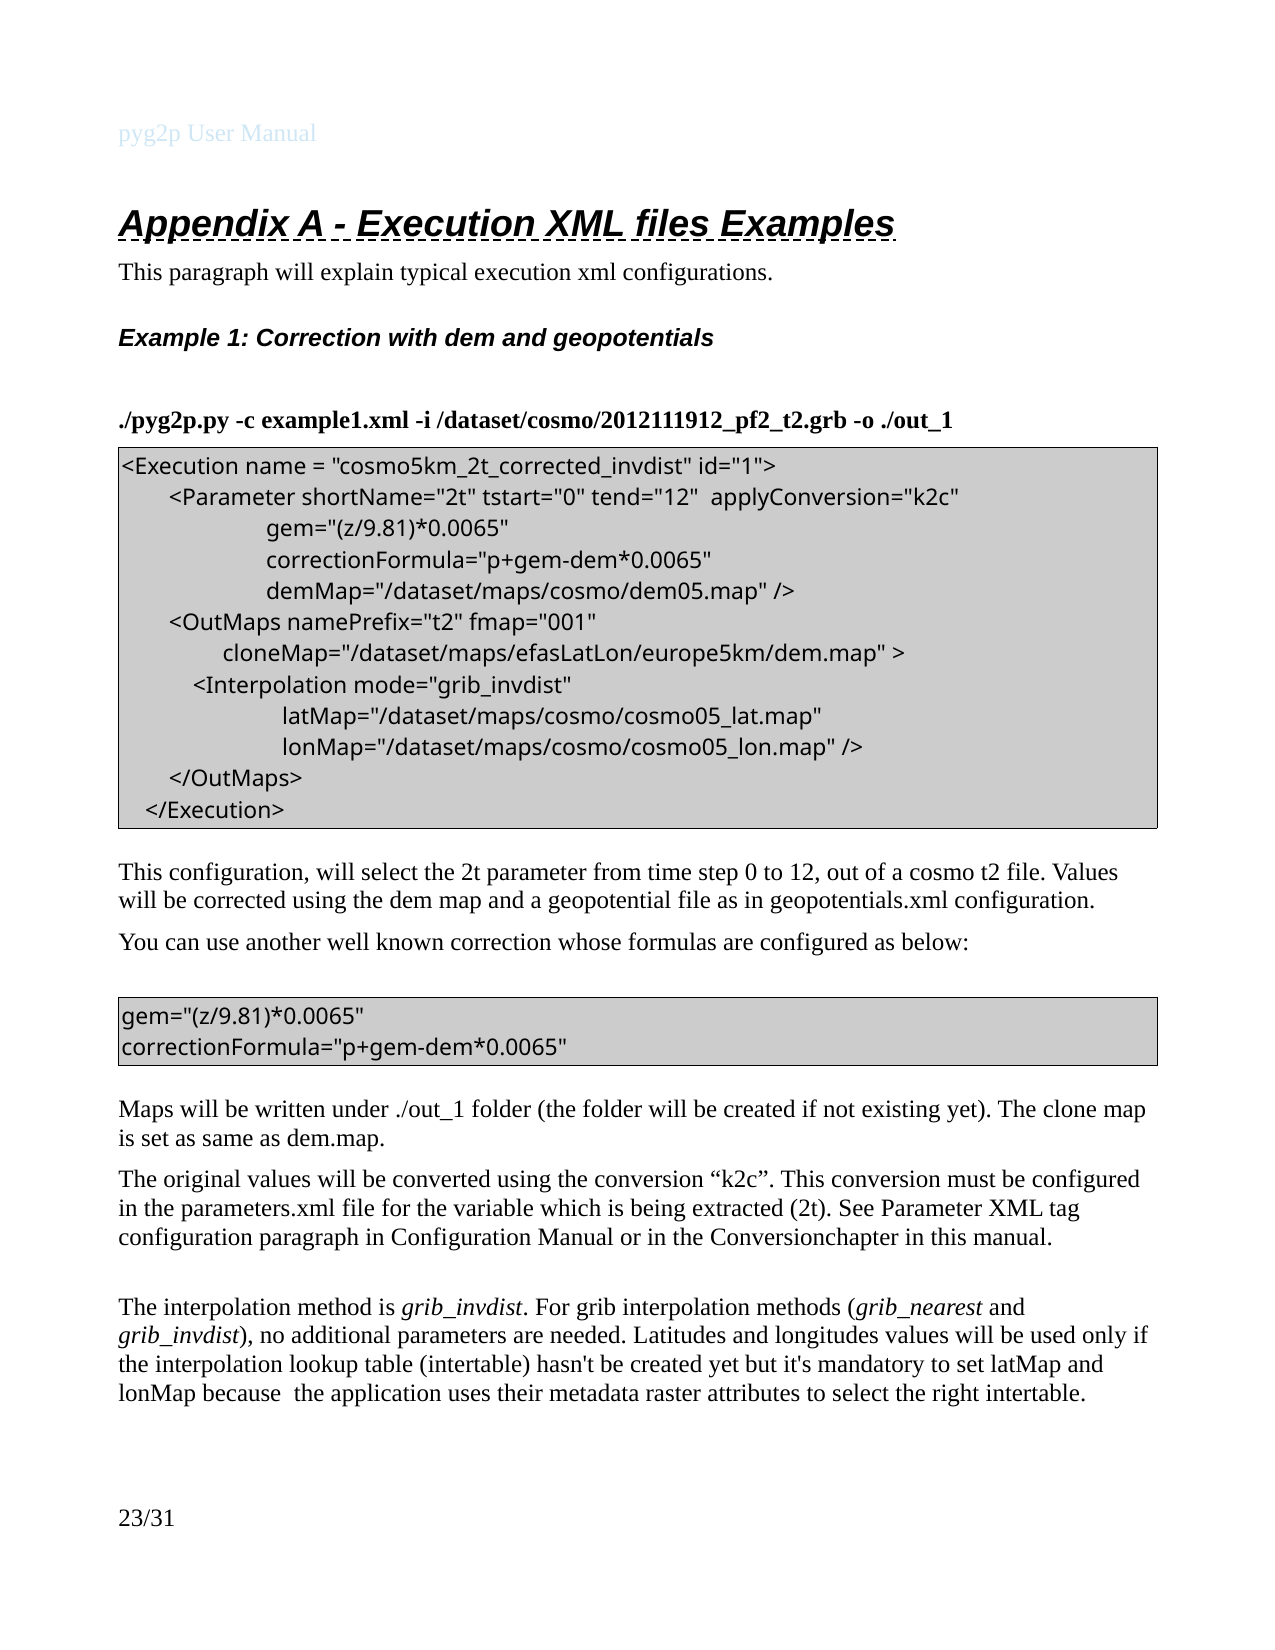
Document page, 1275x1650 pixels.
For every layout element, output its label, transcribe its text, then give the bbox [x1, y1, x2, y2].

text The interpolation method is grib_invdist. For grib interpolation methods (grib_nearest and grib_invdist), no additional parameters are needed. Latitudes and longitudes values will be used only if the interpolation lookup table (intertable) hasn't be created yet but it's mandatory to set latMap and lonMap because the application uses their metadata raster attributes to select the right intertable. [118, 1263, 1157, 1407]
text ./pyg2p.py -c example1.xml -i /dataset/cosmo/2012111912_pf2_t2.grb -o ./out_1 [118, 406, 1157, 434]
subtitle Appendix A - Execution XML files Examples [118, 201, 1157, 244]
text The original values will be converted using the conversion “k2c”. This conversion must be configured in the parameters.xml file for the variable which is being extracted (2t). See Parameter XML tag configuration paragraph in Configuration Manual or in the Conversionchapter in this manual. [118, 1164, 1157, 1251]
text This paragraph will explain typical execution xml configurations. [118, 257, 1157, 286]
text <OutMaps namePrefix="t2" fmap="001" [119, 603, 1157, 634]
text correctionFormula="p+gem-dem*0.0065" [119, 1028, 1157, 1065]
text </Execution> [119, 791, 1157, 828]
text latMap="/dataset/maps/cosmo/cosmo05_lat.map" [119, 697, 1157, 728]
subtitle Example 1: Correction with dem and geopotentials [118, 323, 1157, 352]
text lonMap="/dataset/maps/cosmo/cosmo05_lon.map" /> [119, 728, 1157, 759]
text <Parameter shortName="2t" tstart="0" tend="12" applyConversion="k2c" [119, 478, 1157, 509]
text demMap="/dataset/maps/cosmo/dem05.map" /> [119, 572, 1157, 603]
text gem="(z/9.81)*0.0065" [119, 509, 1157, 541]
text <Interpolation mode="grib_invdist" [119, 666, 1157, 697]
text </OutMaps> [119, 759, 1157, 791]
text This configuration, will select the 2t parameter from time step 0 to 12, out of a cosmo t2 file. Values will be corrected using the dem map and a geopotential file as in geopotentials.xml configuration. [118, 857, 1157, 914]
text gem="(z/9.81)*0.0065" [119, 998, 1157, 1028]
text correctionFormula="p+gem-dem*0.0065" [119, 541, 1157, 572]
text Maps will be written under ./out_1 folder (the folder will be created if not existing yet). The clone map is set as same as dem.map. [118, 1094, 1157, 1152]
text <Execution name = "cosmo5km_2t_corrected_invdist" id="1"> [119, 448, 1157, 478]
text cloneMap="/dataset/maps/efasLatLon/europe5km/dem.map" > [119, 634, 1157, 666]
text You can use another well known correction whose formulas are configured as below: [118, 927, 1157, 956]
